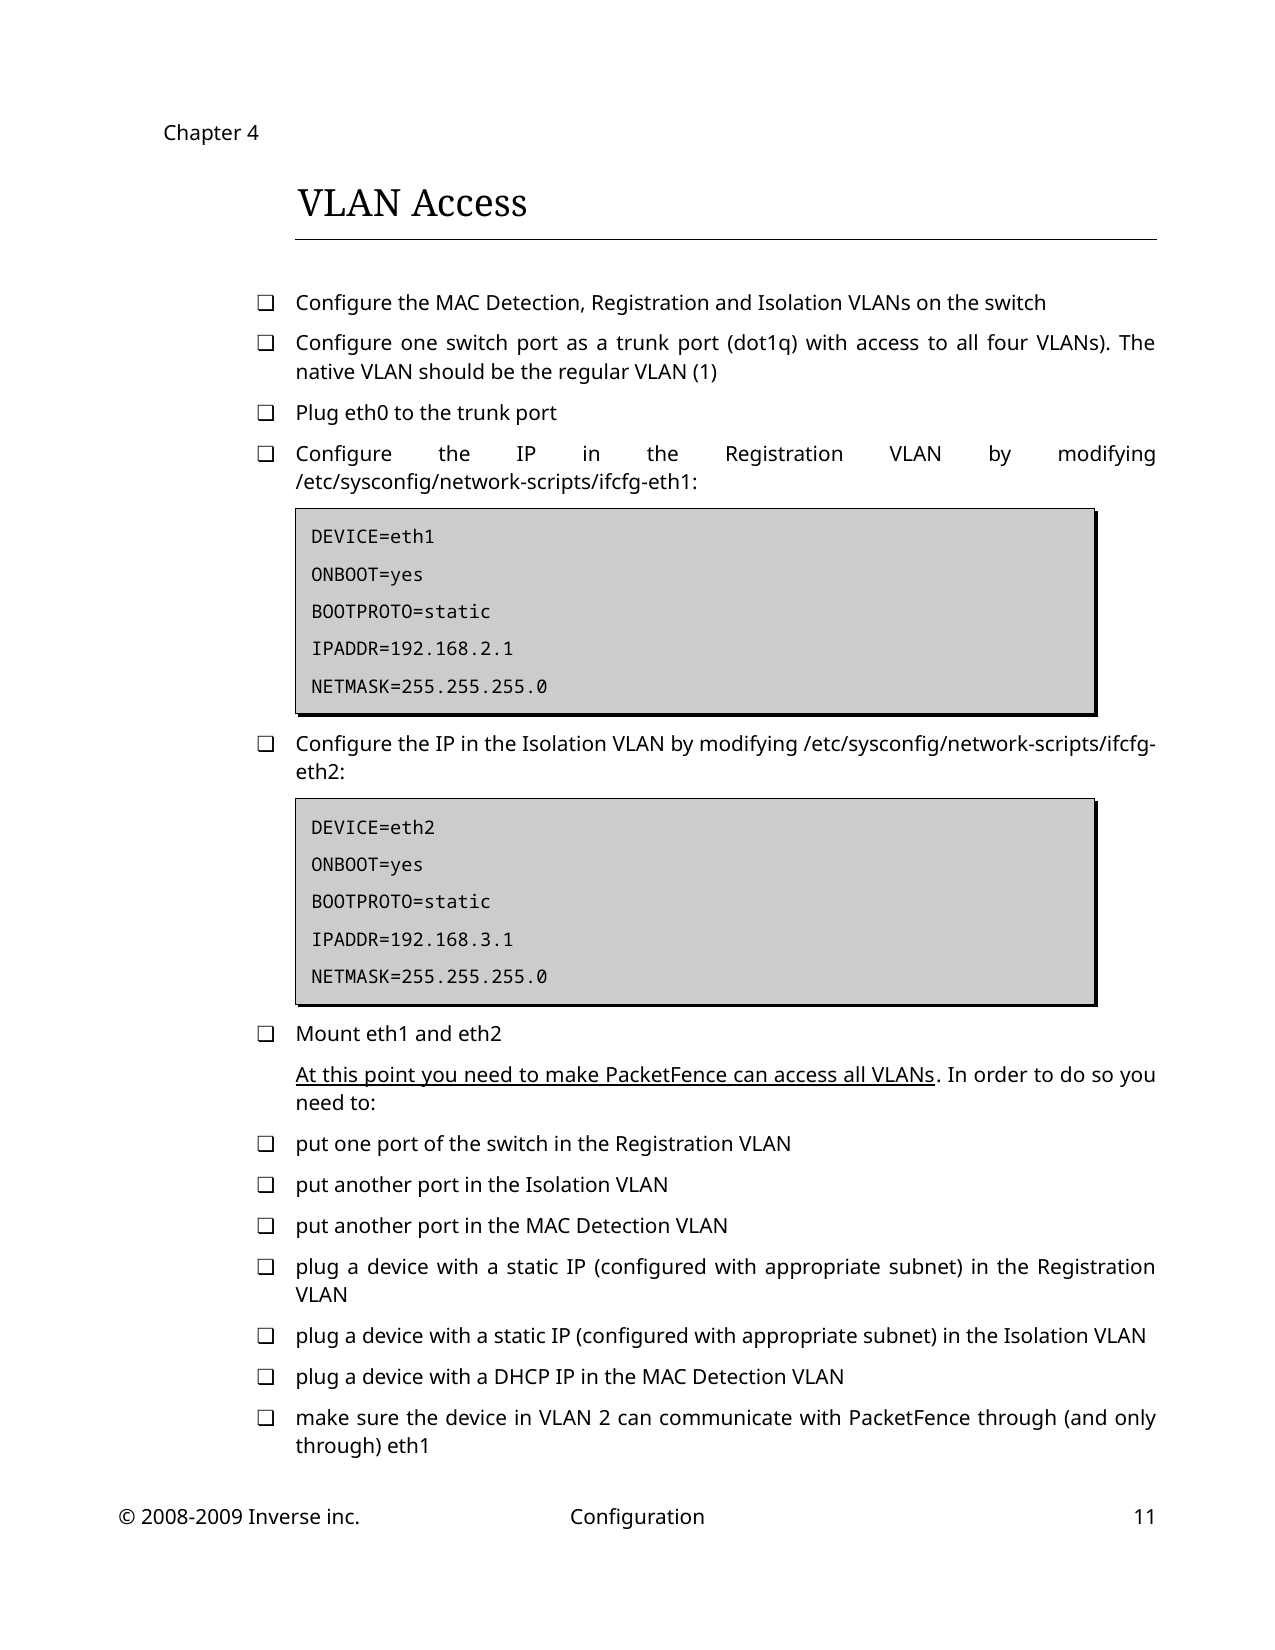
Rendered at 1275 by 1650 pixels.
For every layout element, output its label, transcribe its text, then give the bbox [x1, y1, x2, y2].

text ONBOOT=yes [296, 545, 1094, 582]
list ❏ put another port in the Isolation VLAN [256, 1170, 1157, 1199]
text ONBOOT=yes [296, 836, 1094, 873]
text IPADDR=192.168.3.1 [296, 910, 1094, 947]
list ❏ plug a device with a DHCP IP in the MAC Detection VLAN [256, 1362, 1157, 1391]
list ❏ Mount eth1 and eth2 [256, 1019, 1157, 1048]
list ❏ Configure the MAC Detection, Registration and Isolation VLANs on the switch [256, 288, 1157, 316]
list ❏ put one port of the switch in the Registration VLAN [256, 1129, 1157, 1158]
list ❏ plug a device with a static IP (configured with appropriate subnet) in the Isolation VLAN [256, 1321, 1157, 1350]
text DEVICE=eth2 [296, 799, 1094, 836]
text BOOTPROTO=static [296, 582, 1094, 620]
text At this point you need to make PacketFence can access all VLANs. In order to do so you need to: [295, 1060, 1157, 1117]
list ❏ put another port in the MAC Detection VLAN [256, 1211, 1157, 1239]
text BOOTPROTO=static [296, 873, 1094, 910]
text IPADDR=192.168.2.1 [296, 620, 1094, 657]
list ❏ plug a device with a static IP (configured with appropriate subnet) in the Registration VLAN [256, 1252, 1157, 1309]
list ❏ Configure the IP in the Isolation VLAN by modifying /etc/sysconfig/network-scripts/ifcfg-eth2: [256, 729, 1157, 786]
list ❏ Configure one switch port as a trunk port (dot1q) with access to all four VLANs). The native VLAN should be the regular VLAN (1) [256, 328, 1157, 385]
list ❏ make sure the device in VLAN 2 can communicate with PacketFence through (and only through) eth1 [256, 1403, 1157, 1460]
text NETMASK=255.255.255.0 [296, 657, 1094, 713]
text DEVICE=eth1 [296, 509, 1094, 545]
text NETMASK=255.255.255.0 [296, 947, 1094, 1004]
subtitle VLAN Access [295, 176, 1157, 239]
list ❏ Configure the IP in the Registration VLAN by modifying /etc/sysconfig/network-scripts/ifcfg-eth1: [256, 439, 1157, 496]
list ❏ Plug eth0 to the trunk port [256, 398, 1157, 426]
